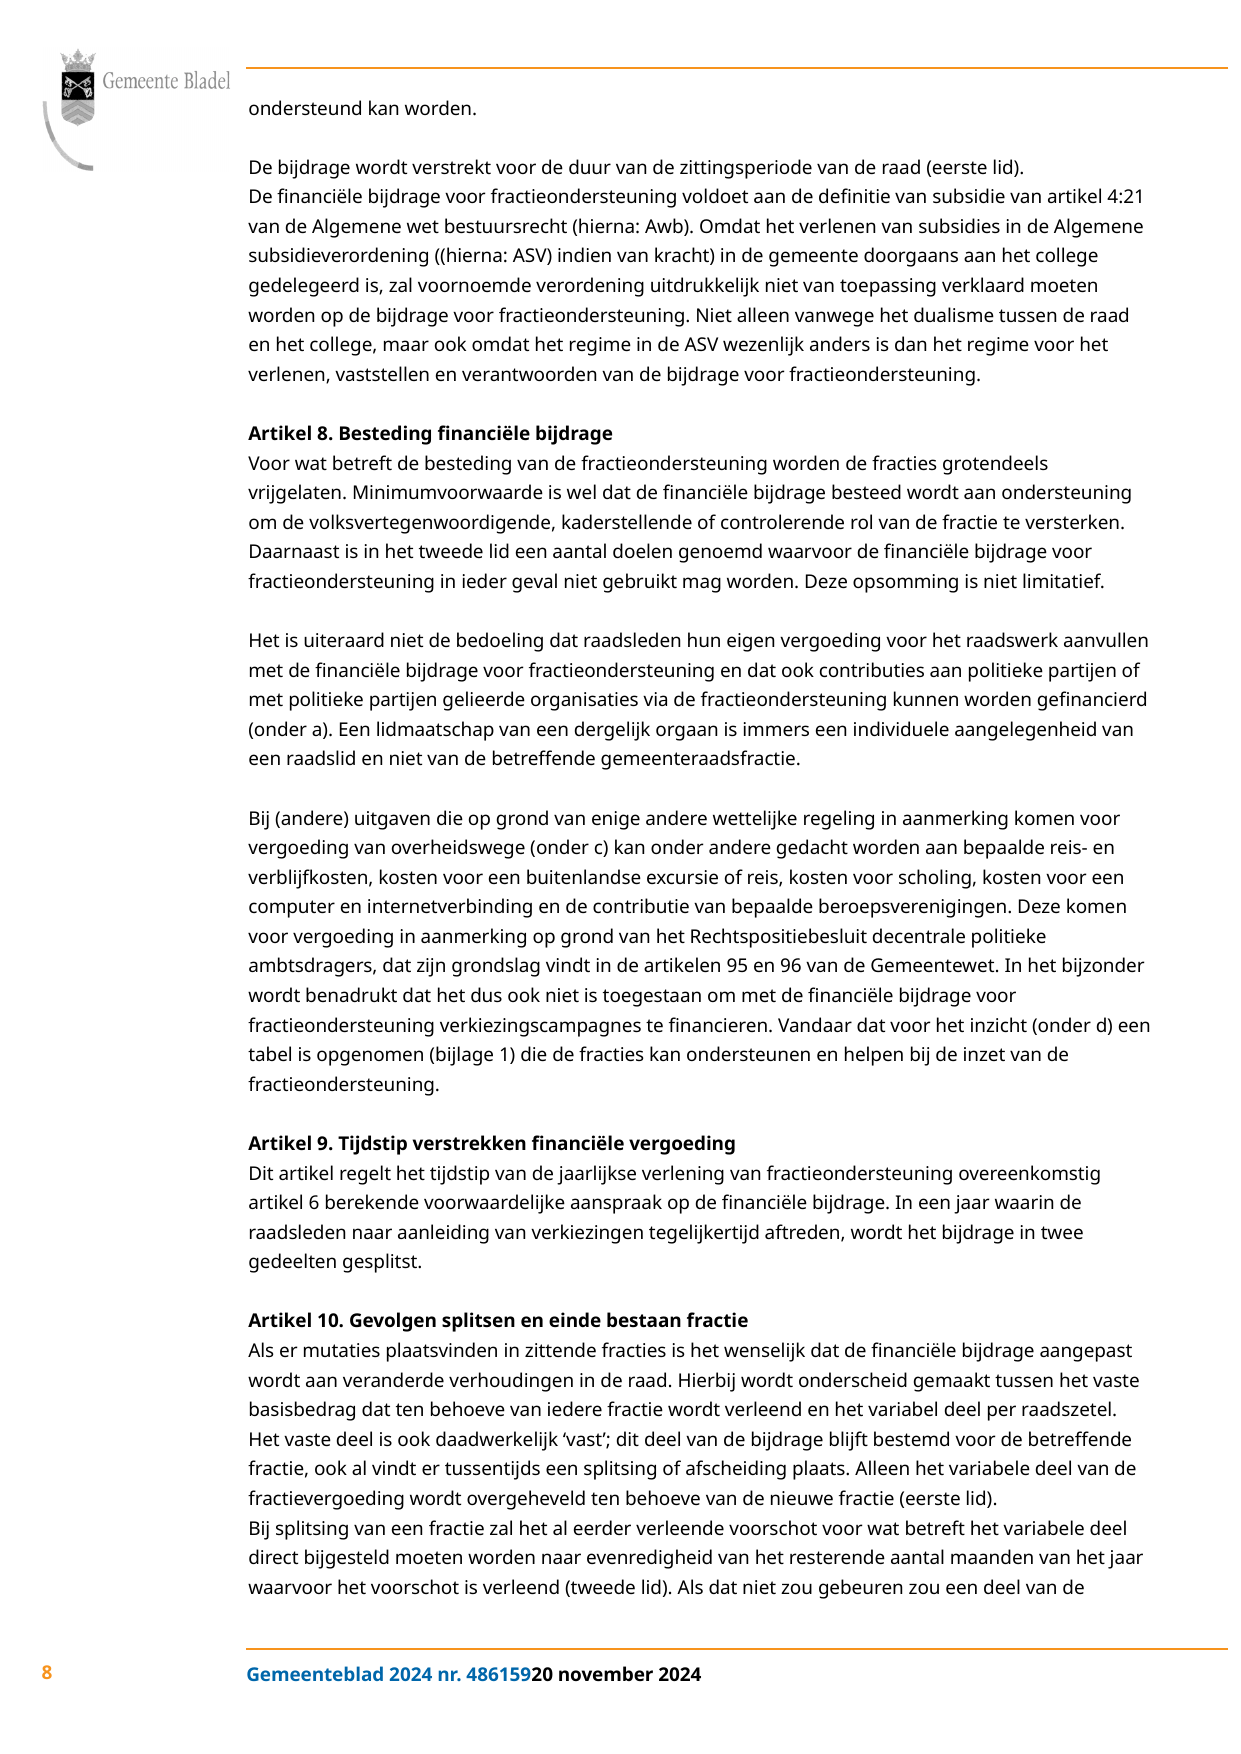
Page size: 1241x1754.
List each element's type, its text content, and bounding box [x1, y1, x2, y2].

text Als er mutaties plaatsvinden in zittende fracties is het wenselijk dat de financiële bijdrage aangepast wordt aan veranderde verhoudingen in de raad. Hierbij wordt onderscheid gemaakt tussen het vaste basisbedrag dat ten behoeve van iedere fractie wordt verleend en het variabel deel per raadszetel. Het vaste deel is ook daadwerkelijk ‘vast’; dit deel van de bijdrage blijft bestemd voor de betreffende fractie, ook al vindt er tussentijds een splitsing of afscheiding plaats. Alleen het variabele deel van de fractievergoeding wordt overgeheveld ten behoeve van de nieuwe fractie (eerste lid). [248, 1337, 1152, 1511]
text Voor wat betreft de besteding van de fractieondersteuning worden de fracties grotendeels vrijgelaten. Minimumvoorwaarde is wel dat de financiële bijdrage besteed wordt aan ondersteuning om de volksvertegenwoordigende, kaderstellende of controlerende rol van de fractie te versterken. Daarnaast is in het tweede lid een aantal doelen genoemd waarvoor de financiële bijdrage voor fractieondersteuning in ieder geval niet gebruikt mag worden. Deze opsomming is niet limitatief. [248, 450, 1152, 594]
text Bij splitsing van een fractie zal het al eerder verleende voorschot voor wat betreft het variabele deel direct bijgesteld moeten worden naar evenredigheid van het resterende aantal maanden van het jaar waarvoor het voorschot is verleend (tweede lid). Als dat niet zou gebeuren zou een deel van de [248, 1515, 1152, 1600]
text ondersteund kan worden. [248, 95, 1152, 121]
text De bijdrage wordt verstrekt voor de duur van de zittingsperiode van de raad (eerste lid). [248, 154, 1152, 180]
text Dit artikel regelt het tijdstip van de jaarlijkse verlening van fractieondersteuning overeenkomstig artikel 6 berekende voorwaardelijke aanspraak op de financiële bijdrage. In een jaar waarin de raadsleden naar aanleiding van verkiezingen tegelijkertijd aftreden, wordt het bijdrage in twee gedeelten gesplitst. [248, 1160, 1152, 1274]
text Artikel 8. Besteding financiële bijdrage [248, 420, 1152, 446]
text Bij (andere) uitgaven die op grond van enige andere wettelijke regeling in aanmerking komen voor vergoeding van overheidswege (onder c) kan onder andere gedacht worden aan bepaalde reis- en verblijfkosten, kosten voor een buitenlandse excursie of reis, kosten voor scholing, kosten voor een computer en internetverbinding en de contributie van bepaalde beroepsverenigingen. Deze komen voor vergoeding in aanmerking op grond van het Rechtspositiebesluit decentrale politieke ambtsdragers, dat zijn grondslag vindt in de artikelen 95 en 96 van de Gemeentewet. In het bijzonder wordt benadrukt dat het dus ook niet is toegestaan om met de financiële bijdrage voor fractieondersteuning verkiezingscampagnes te financieren. Vandaar dat voor het inzicht (onder d) een tabel is opgenomen (bijlage 1) die de fracties kan ondersteunen en helpen bij de inzet van de fractieondersteuning. [248, 805, 1152, 1097]
text Artikel 10. Gevolgen splitsen en einde bestaan fractie [248, 1308, 1152, 1333]
text De financiële bijdrage voor fractieondersteuning voldoet aan de definitie van subsidie van artikel 4:21 van de Algemene wet bestuursrecht (hierna: Awb). Omdat het verlenen van subsidies in de Algemene subsidieverordening ((hierna: ASV) indien van kracht) in de gemeente doorgaans aan het college gedelegeerd is, zal voornoemde verordening uitdrukkelijk niet van toepassing verklaard moeten worden op de bijdrage voor fractieondersteuning. Niet alleen vanwege het dualisme tussen de raad en het college, maar ook omdat het regime in de ASV wezenlijk anders is dan het regime voor het verlenen, vaststellen en verantwoorden van de bijdrage voor fractieondersteuning. [248, 183, 1152, 387]
text Het is uiteraard niet de bedoeling dat raadsleden hun eigen vergoeding voor het raadswerk aanvullen met de financiële bijdrage voor fractieondersteuning en dat ook contributies aan politieke partijen of met politieke partijen gelieerde organisaties via de fractieondersteuning kunnen worden gefinancierd (onder a). Een lidmaatschap van een dergelijk orgaan is immers een individuele aangelegenheid van een raadslid en niet van de betreffende gemeenteraadsfractie. [248, 627, 1152, 771]
text Artikel 9. Tijdstip verstrekken financiële vergoeding [248, 1130, 1152, 1156]
picture [41, 47, 231, 172]
